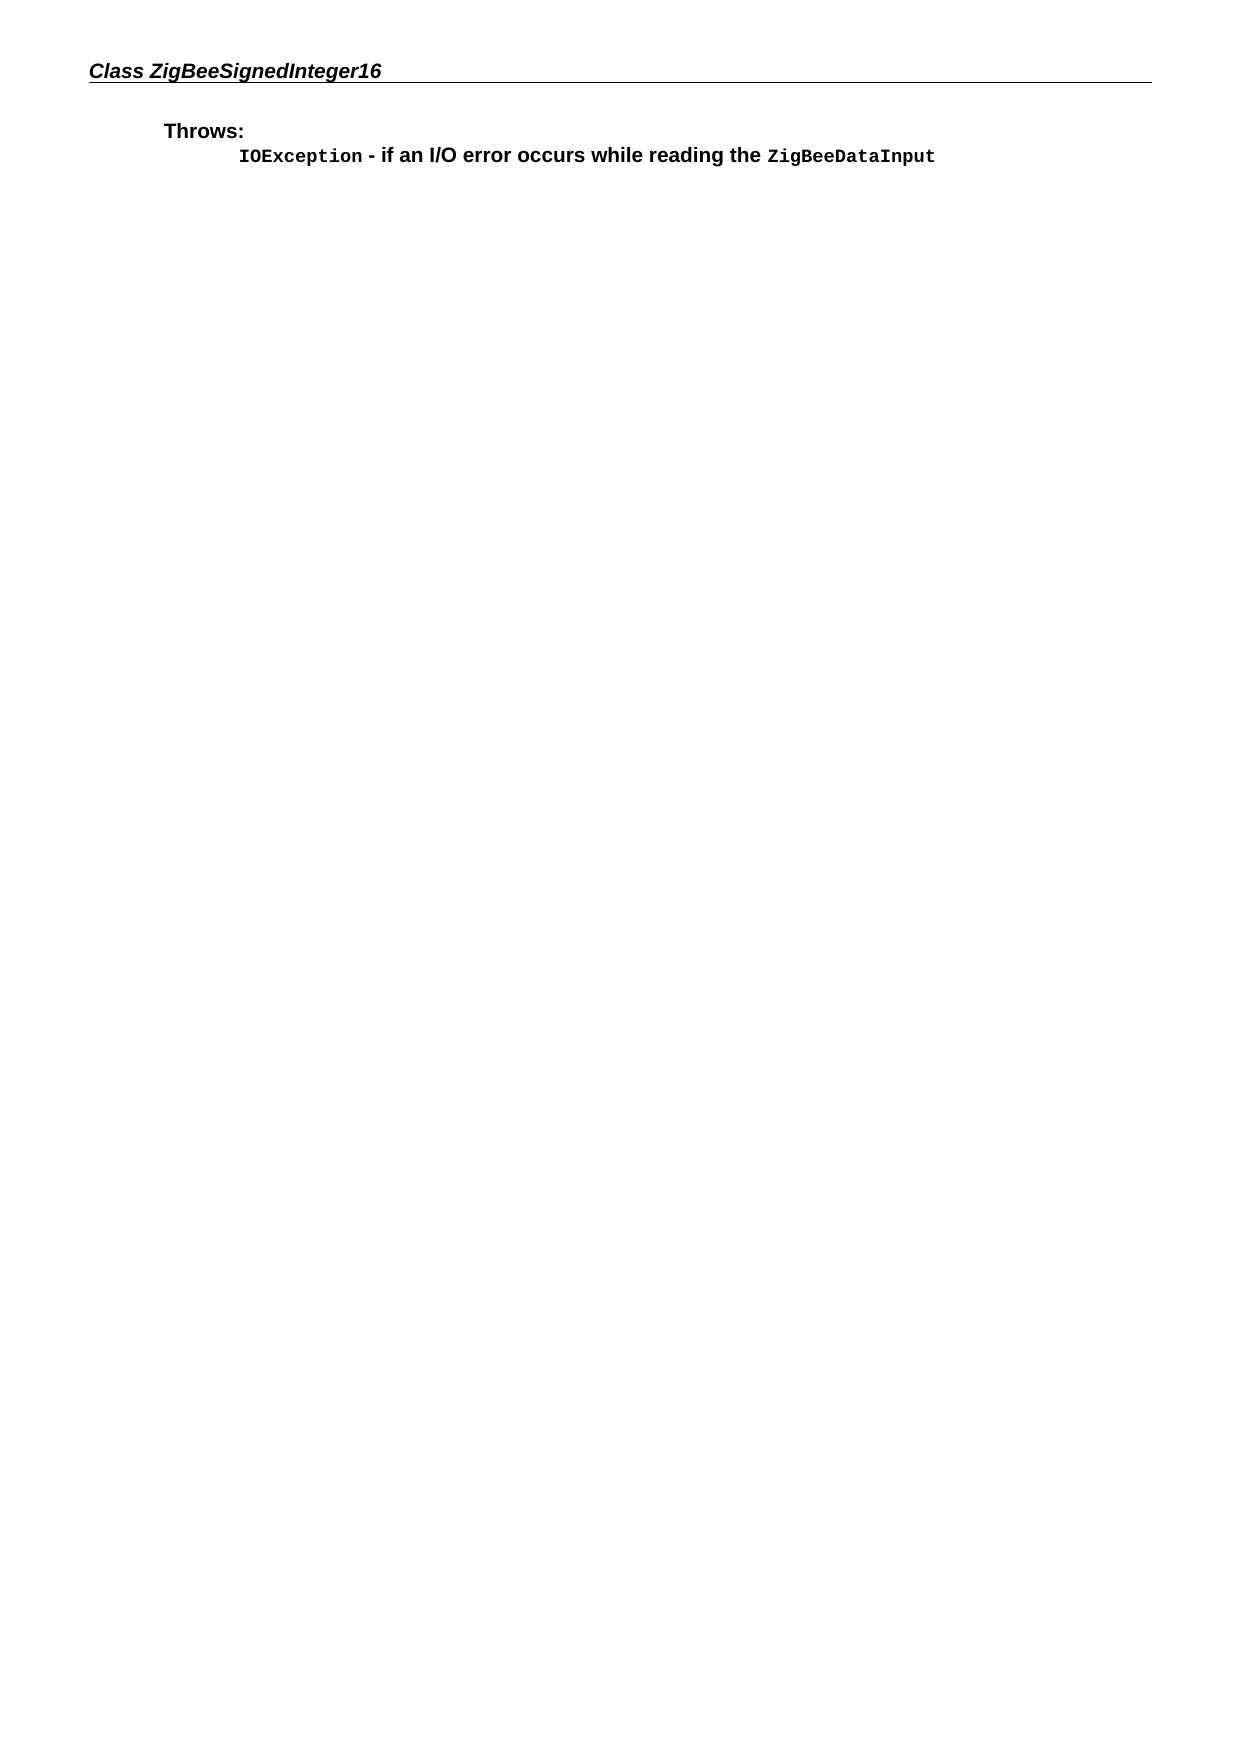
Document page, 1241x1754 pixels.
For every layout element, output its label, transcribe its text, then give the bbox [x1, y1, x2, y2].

text Throws: [163, 118, 1152, 142]
text IOException - if an I/O error occurs while reading the ZigBeeDataInput [238, 142, 1152, 168]
